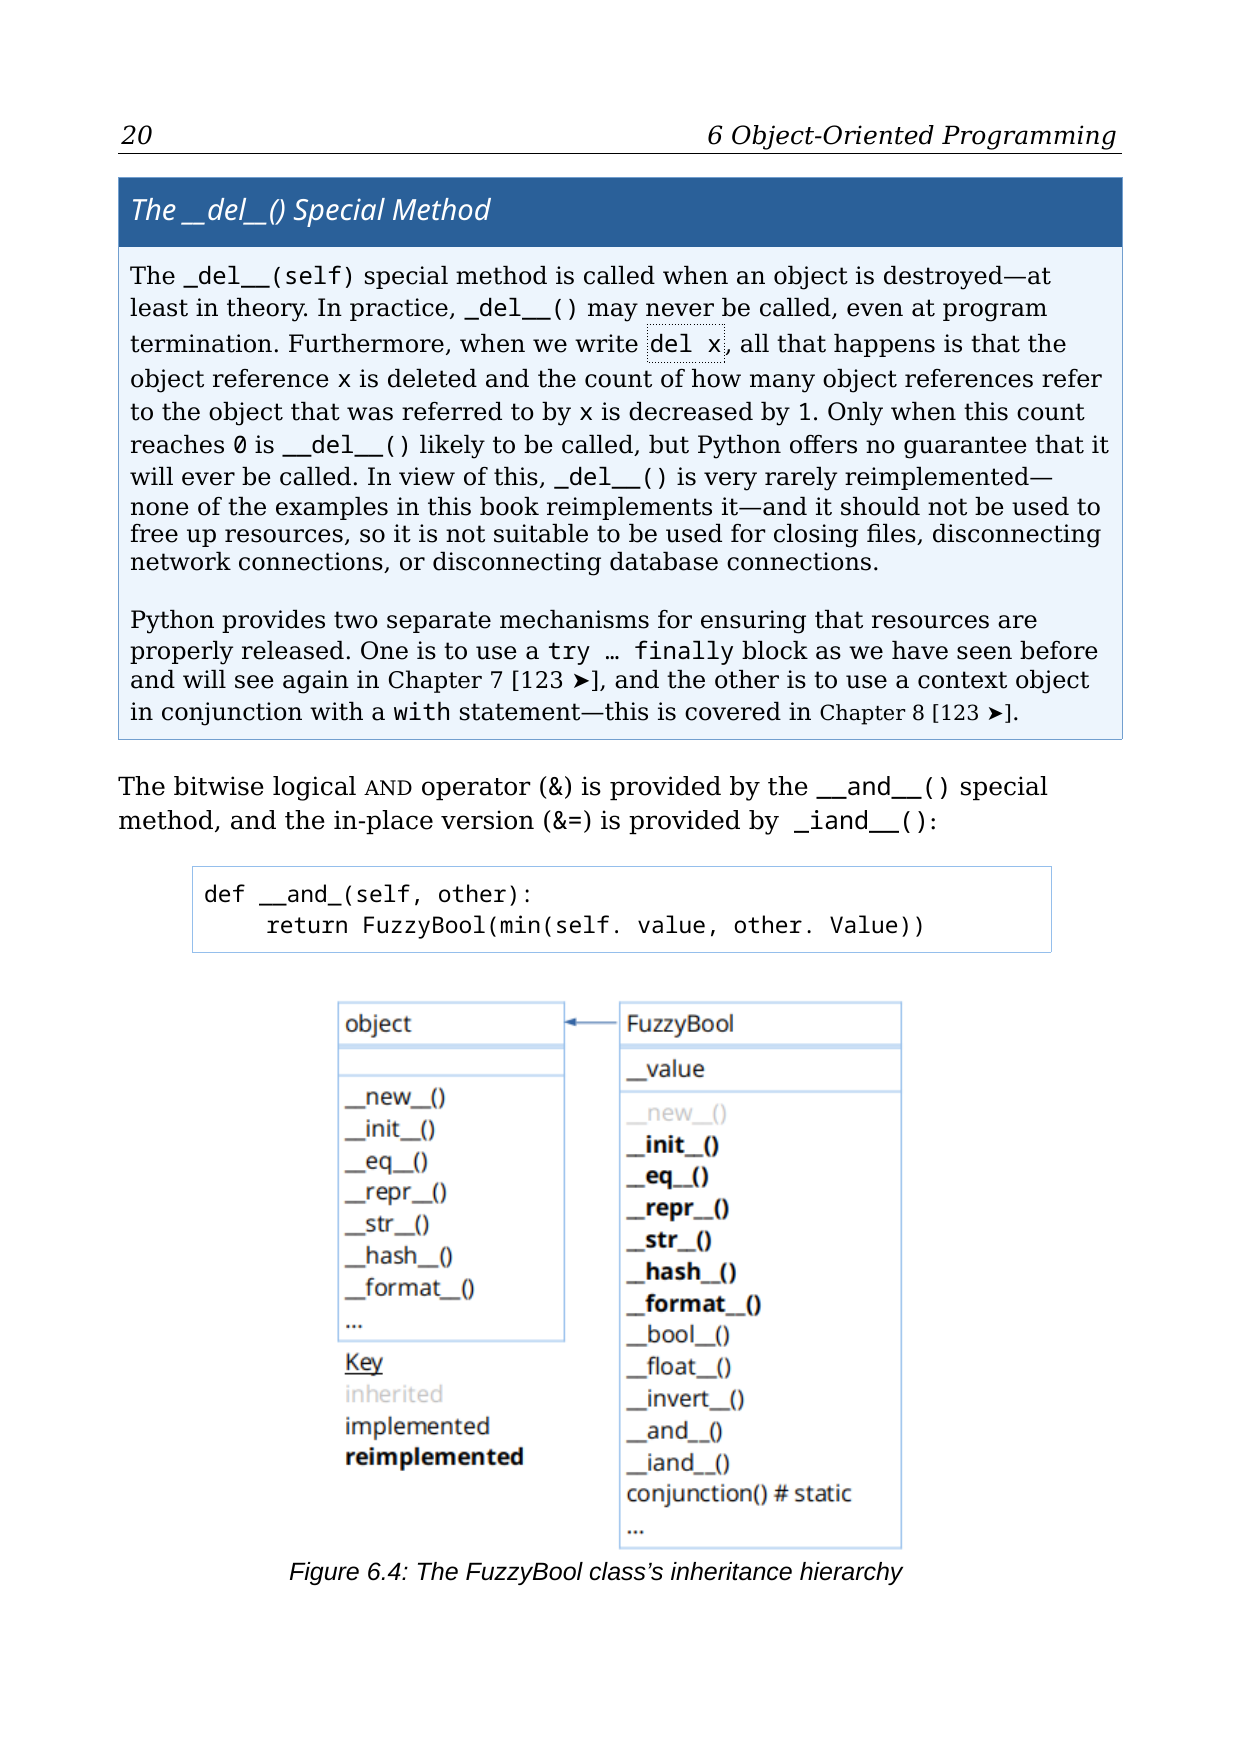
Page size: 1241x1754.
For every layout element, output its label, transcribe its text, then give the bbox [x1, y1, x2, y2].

text Figure 6.4: The FuzzyBool class’s inheritance hierarchy [289, 1557, 951, 1586]
text Python provides two separate mechanisms for ensuring that resources are properly released. One is to use a try … finally block as we have seen before and will see again in Chapter 7 [123 ➤], and the other is to use a context object in conjunction with a with statement—this is covered in Chapter 8 [123 ➤]. [119, 594, 1122, 739]
picture [329, 994, 911, 1557]
text The bitwise logical and operator (&) is provided by the __and__() special method, and the in-place version (&=) is provided by _iand__(): [118, 740, 1122, 836]
text The _del__(self) special method is called when an object is destroyed—at least in theory. In practice, _del__() may never be called, even at program termination. Furthermore, when we write del x, all that happens is that the object reference x is deleted and the count of how many object references refer to the object that was referred to by x is decreased by 1. Only when this count reaches 0 is __del__() likely to be called, but Python offers no guarantee that it will ever be called. In view of this, _del__() is very rarely reimplemented—none of the examples in this book reimplements it—and it should not be used to free up resources, so it is not suitable to be used for closing files, disconnecting network connections, or disconnecting database connections. [119, 247, 1122, 576]
text def __and_(self, other): [193, 867, 1051, 897]
text return FuzzyBool(min(self. value, other. Value)) [193, 897, 1051, 952]
text The __del__() Special Method [119, 178, 1122, 246]
